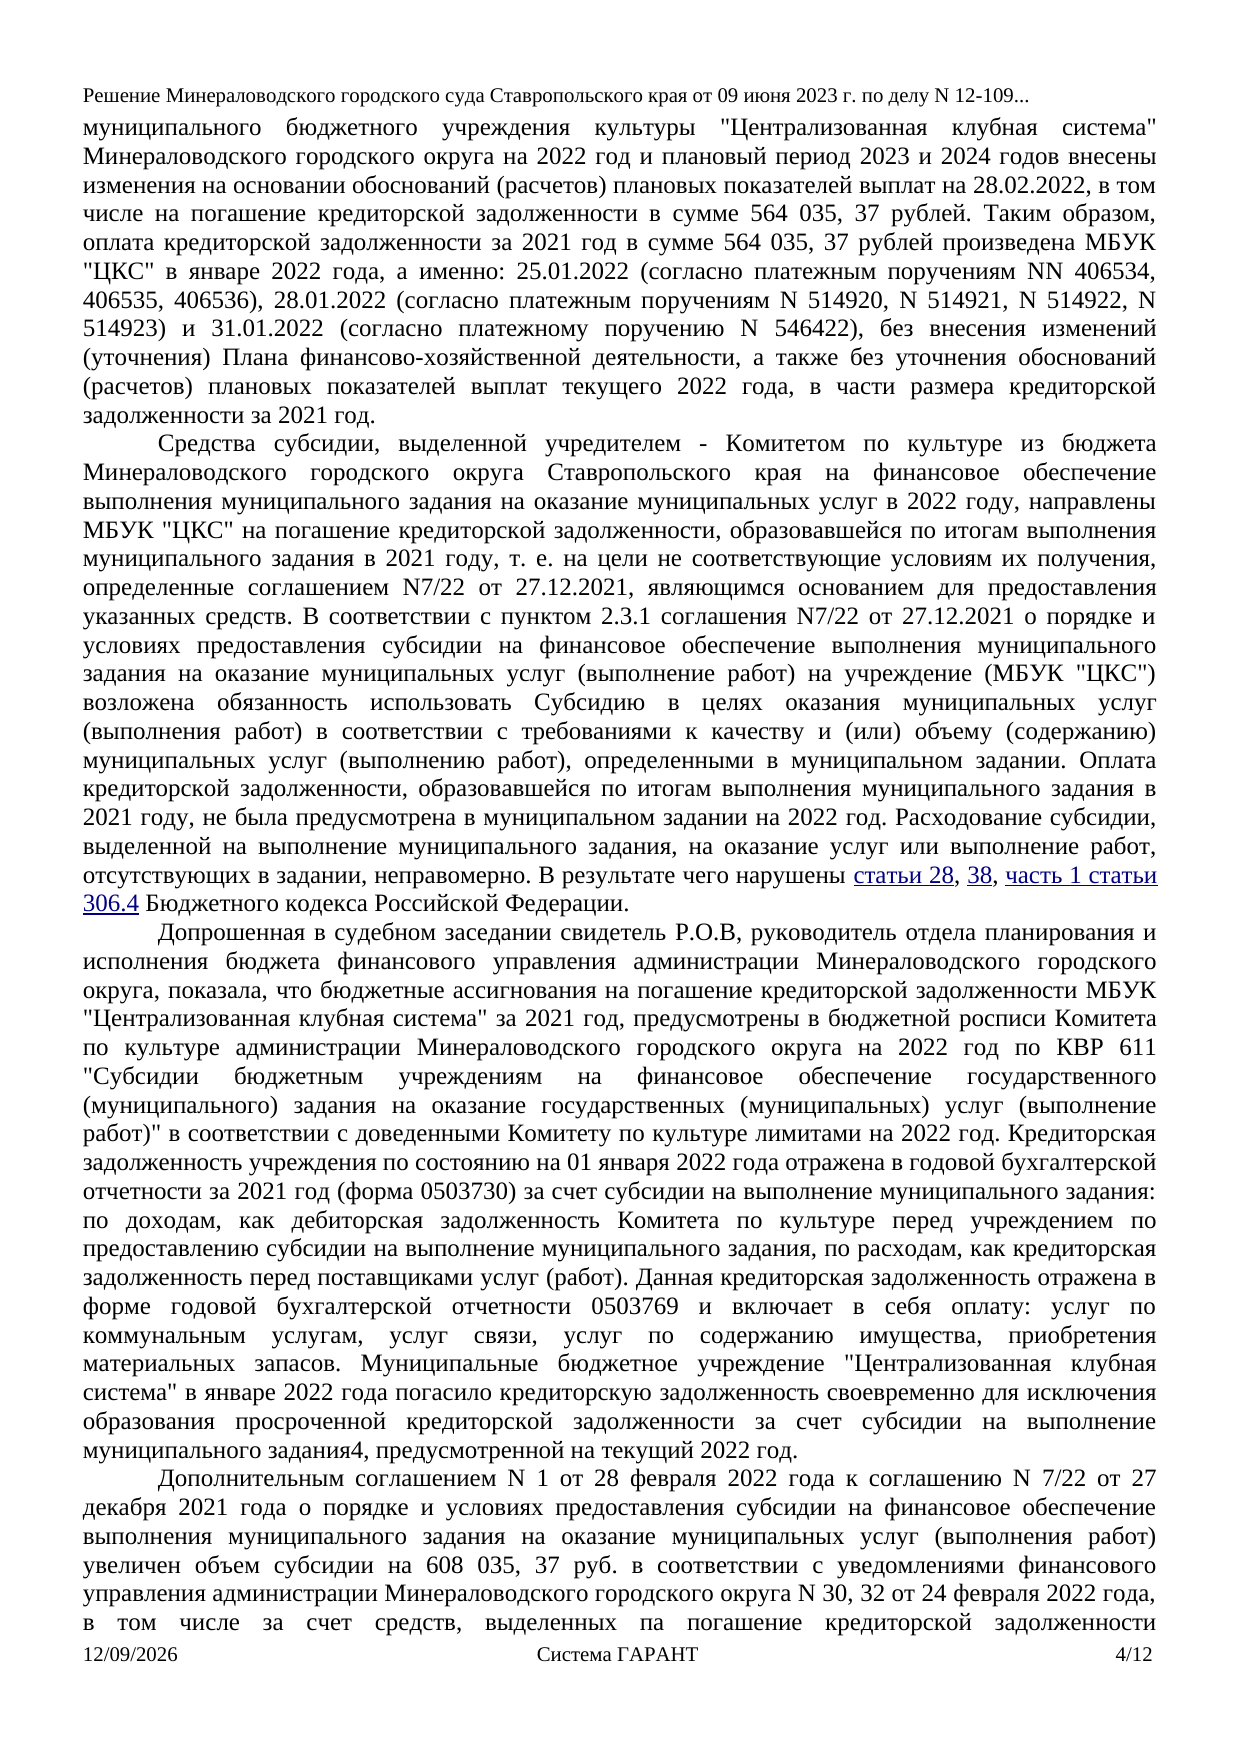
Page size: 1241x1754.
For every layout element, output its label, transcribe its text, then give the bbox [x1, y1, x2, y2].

text Средства субсидии, выделенной учредителем - Комитетом по культуре из бюджета Минераловодского городского округа Ставропольского края на финансовое обеспечение выполнения муниципального задания на оказание муниципальных услуг в 2022 году, направлены МБУК "ЦКС" на погашение кредиторской задолженности, образовавшейся по итогам выполнения муниципального задания в 2021 году, т. е. на цели не соответствующие условиям их получения, определенные соглашением N7/22 от 27.12.2021, являющимся основанием для предоставления указанных средств. В соответствии с пунктом 2.3.1 соглашения N7/22 от 27.12.2021 о порядке и условиях предоставления субсидии на финансовое обеспечение выполнения муниципального задания на оказание муниципальных услуг (выполнение работ) на учреждение (МБУК "ЦКС") возложена обязанность использовать Субсидию в целях оказания муниципальных услуг (выполнения работ) в соответствии с требованиями к качеству и (или) объему (содержанию) муниципальных услуг (выполнению работ), определенными в муниципальном задании. Оплата кредиторской задолженности, образовавшейся по итогам выполнения муниципального задания в 2021 году, не была предусмотрена в муниципальном задании на 2022 год. Расходование субсидии, выделенной на выполнение муниципального задания, на оказание услуг или выполнение работ, отсутствующих в задании, неправомерно. В результате чего нарушены статьи 28, 38, часть 1 статьи 306.4 Бюджетного кодекса Российской Федерации. [83, 428, 1157, 917]
text Допрошенная в судебном заседании свидетель Р.О.В, руководитель отдела планирования и исполнения бюджета финансового управления администрации Минераловодского городского округа, показала, что бюджетные ассигнования на погашение кредиторской задолженности МБУК "Централизованная клубная система" за 2021 год, предусмотрены в бюджетной росписи Комитета по культуре администрации Минераловодского городского округа на 2022 год по КВР 611 "Субсидии бюджетным учреждениям на финансовое обеспечение государственного (муниципального) задания на оказание государственных (муниципальных) услуг (выполнение работ)" в соответствии с доведенными Комитету по культуре лимитами на 2022 год. Кредиторская задолженность учреждения по состоянию на 01 января 2022 года отражена в годовой бухгалтерской отчетности за 2021 год (форма 0503730) за счет субсидии на выполнение муниципального задания: по доходам, как дебиторская задолженность Комитета по культуре перед учреждением по предоставлению субсидии на выполнение муниципального задания, по расходам, как кредиторская задолженность перед поставщиками услуг (работ). Данная кредиторская задолженность отражена в форме годовой бухгалтерской отчетности 0503769 и включает в себя оплату: услуг по коммунальным услугам, услуг связи, услуг по содержанию имущества, приобретения материальных запасов. Муниципальные бюджетное учреждение "Централизованная клубная система" в январе 2022 года погасило кредиторскую задолженность своевременно для исключения образования просроченной кредиторской задолженности за счет субсидии на выполнение муниципального задания4, предусмотренной на текущий 2022 год. [83, 917, 1157, 1463]
text муниципального бюджетного учреждения культуры "Централизованная клубная система" Минераловодского городского округа на 2022 год и плановый период 2023 и 2024 годов внесены изменения на основании обоснований (расчетов) плановых показателей выплат на 28.02.2022, в том числе на погашение кредиторской задолженности в сумме 564 035, 37 рублей. Таким образом, оплата кредиторской задолженности за 2021 год в сумме 564 035, 37 рублей произведена МБУК "ЦКС" в январе 2022 года, а именно: 25.01.2022 (согласно платежным поручениям NN 406534, 406535, 406536), 28.01.2022 (согласно платежным поручениям N 514920, N 514921, N 514922, N 514923) и 31.01.2022 (согласно платежному поручению N 546422), без внесения изменений (уточнения) Плана финансово-хозяйственной деятельности, а также без уточнения обоснований (расчетов) плановых показателей выплат текущего 2022 года, в части размера кредиторской задолженности за 2021 год. [83, 112, 1157, 428]
text Дополнительным соглашением N 1 от 28 февраля 2022 года к соглашению N 7/22 от 27 декабря 2021 года о порядке и условиях предоставления субсидии на финансовое обеспечение выполнения муниципального задания на оказание муниципальных услуг (выполнения работ) увеличен объем субсидии на 608 035, 37 руб. в соответствии с уведомлениями финансового управления администрации Минераловодского городского округа N 30, 32 от 24 февраля 2022 года, в том числе за счет средств, выделенных па погашение кредиторской задолженности [83, 1463, 1157, 1636]
